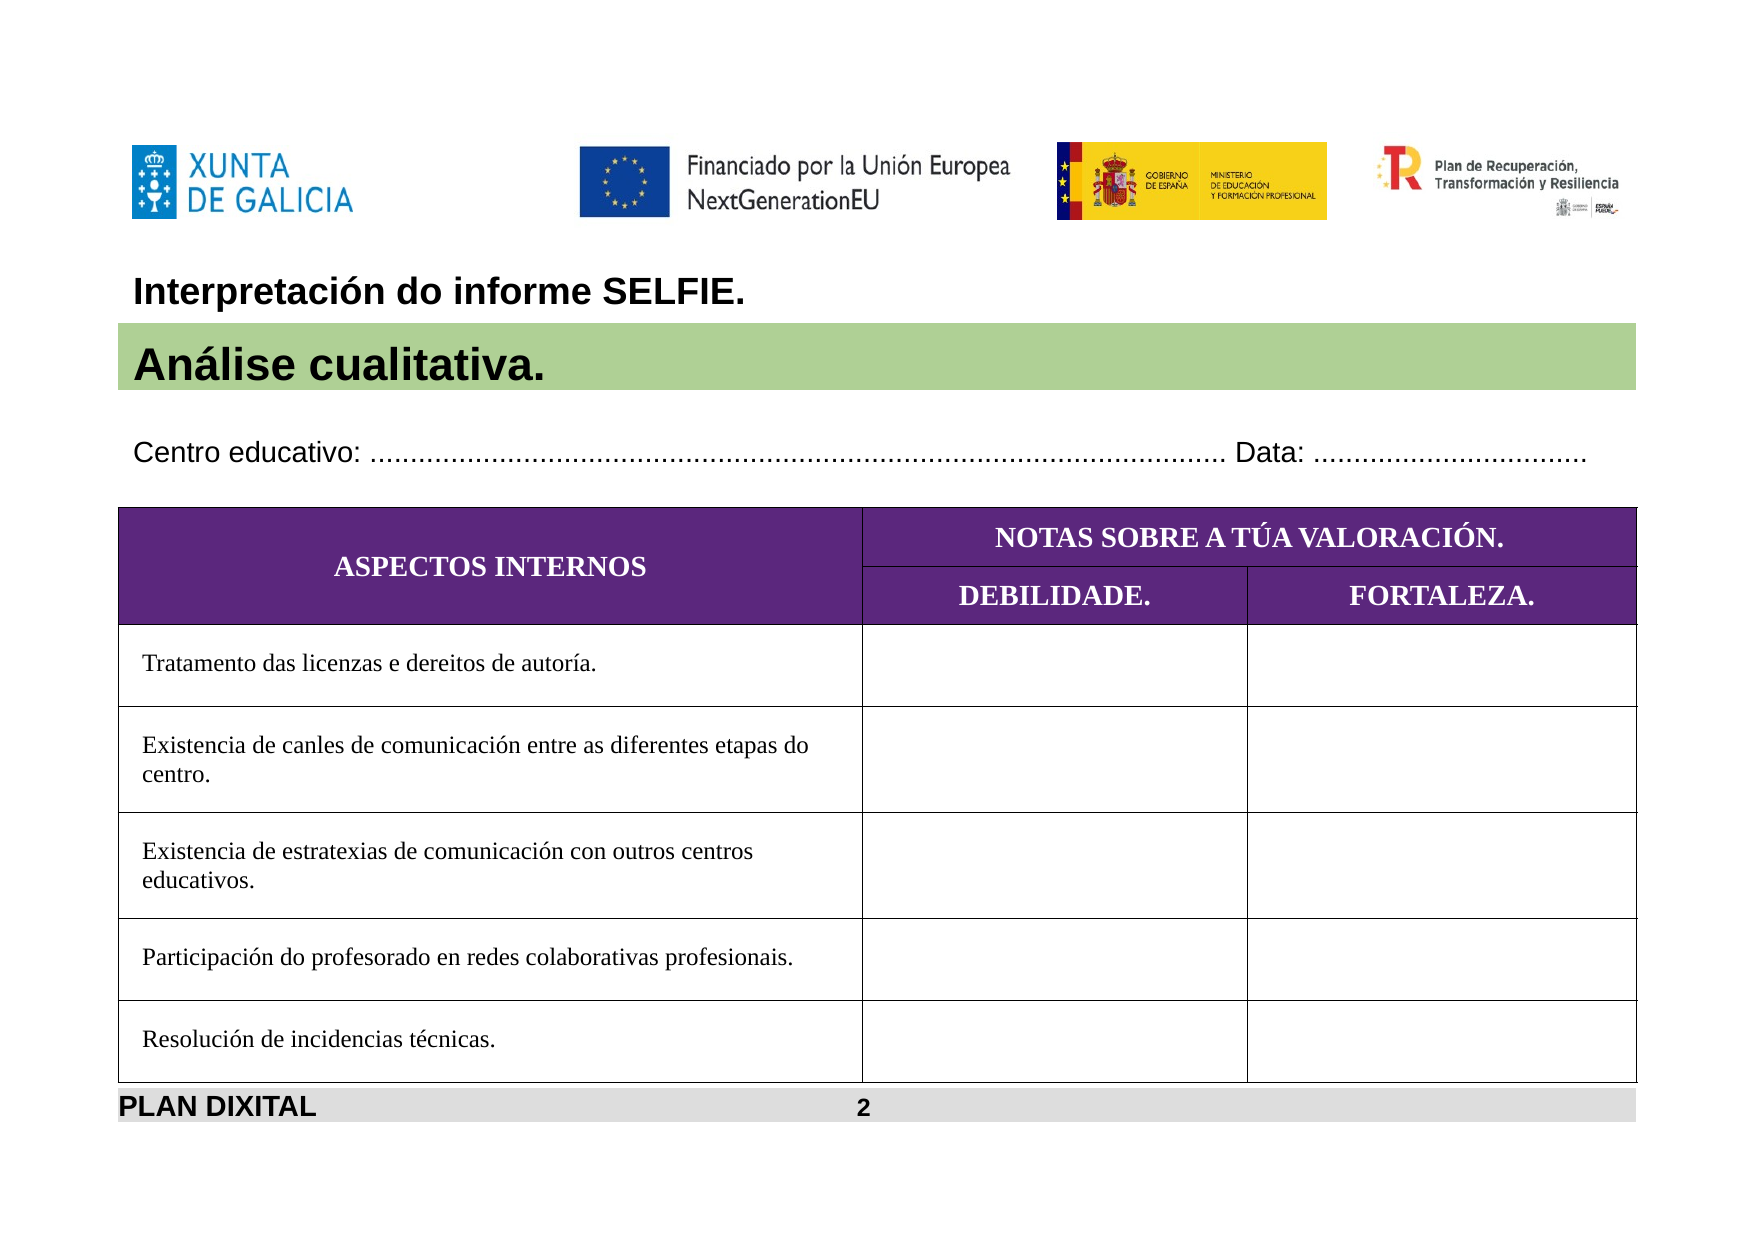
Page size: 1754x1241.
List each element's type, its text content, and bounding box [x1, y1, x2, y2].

table_cell Participación do profesorado en redes colaborativas profesionais. [119, 919, 862, 999]
table_cell Existencia de canles de comunicación entre as diferentes etapas do centro. [119, 707, 862, 812]
table_header ASPECTOS INTERNOS [119, 508, 862, 624]
table_cell [1248, 707, 1636, 812]
picture [145, 180, 170, 219]
picture [162, 170, 174, 181]
table_cell [863, 707, 1247, 812]
table_cell [863, 813, 1247, 918]
table_cell [863, 1001, 1247, 1082]
picture [135, 170, 146, 192]
table_cell [1248, 1001, 1636, 1082]
table_cell FORTALEZA. [1248, 567, 1636, 624]
table_cell [1248, 813, 1636, 918]
picture [1057, 142, 1327, 220]
picture [561, 133, 1024, 235]
table_cell DEBILIDADE. [863, 567, 1247, 624]
picture [1373, 132, 1635, 228]
table_cell [1248, 919, 1636, 999]
picture [169, 145, 353, 219]
table_cell Tratamento das licenzas e dereitos de autoría. [119, 625, 862, 706]
picture [137, 196, 148, 207]
table_cell Existencia de estratexias de comunicación con outros centros educativos. [119, 813, 862, 918]
table_cell [863, 919, 1247, 999]
table_cell Resolución de incidencias técnicas. [119, 1001, 862, 1082]
table_cell [1248, 625, 1636, 706]
picture [132, 145, 169, 177]
table_cell [863, 625, 1247, 706]
table_header NOTAS SOBRE A TÚA VALORACIÓN. [863, 508, 1636, 566]
